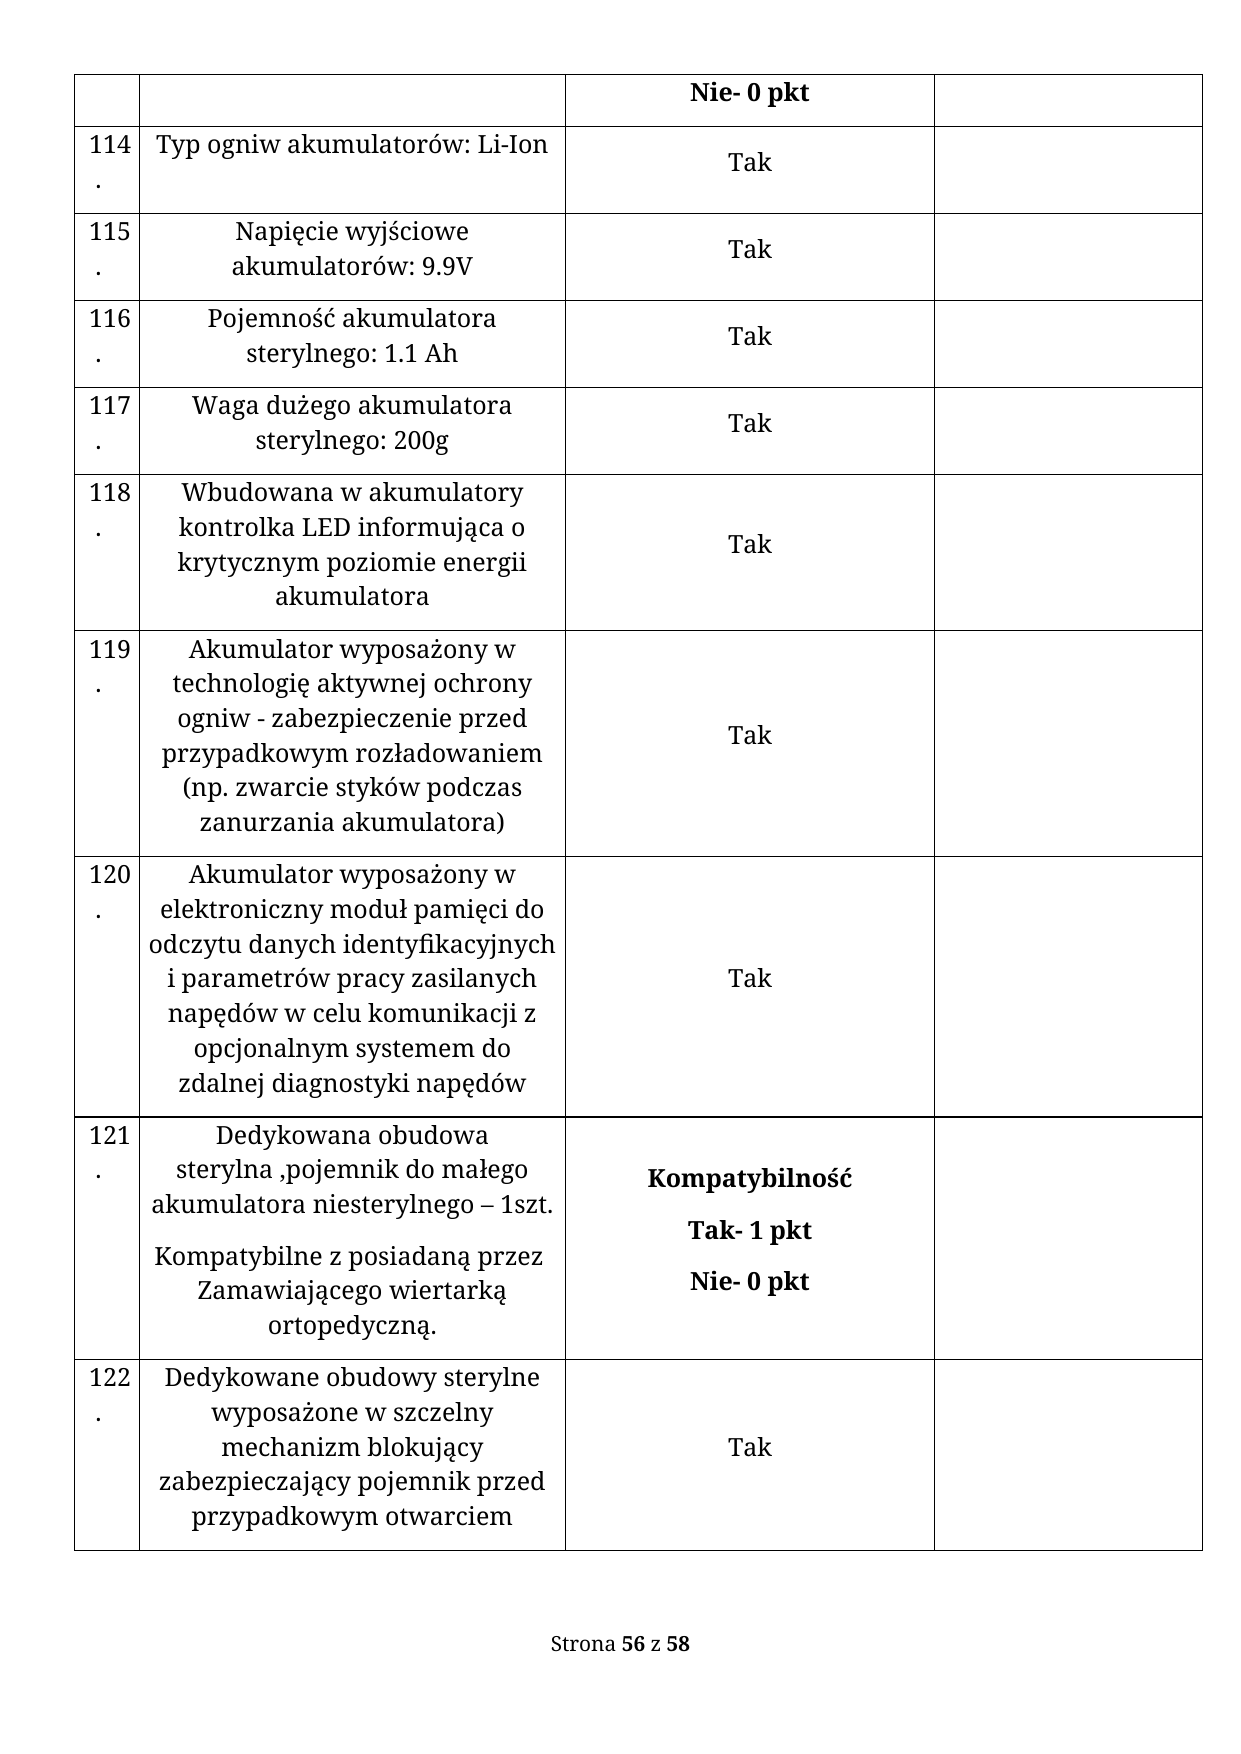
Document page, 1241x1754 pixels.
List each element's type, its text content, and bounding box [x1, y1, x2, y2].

table_cell [75, 1360, 139, 1550]
table_cell Napięcie wyjściowe akumulatorów: 9.9V [140, 214, 565, 300]
table_cell Akumulator wyposażony w technologię aktywnej ochrony ogniw - zabezpieczenie przed przypadkowym rozładowaniem (np. zwarcie styków podczas zanurzania akumulatora) [140, 631, 565, 856]
table_cell Dedykowana obudowa sterylna ,pojemnik do małego akumulatora niesterylnego – 1szt. Kompatybilne z posiadaną przez Zamawiającego wiertarką ortopedyczną. [140, 1118, 565, 1359]
table_cell Nie- 0 pkt [566, 75, 934, 126]
table_cell Tak [566, 214, 934, 300]
table_cell [935, 1118, 1202, 1359]
table_cell Dedykowane obudowy sterylne wyposażone w szczelny mechanizm blokujący zabezpieczający pojemnik przed przypadkowym otwarciem [140, 1360, 565, 1550]
table_cell Tak [566, 631, 934, 856]
table_cell Tak [566, 127, 934, 213]
table_cell Tak [566, 475, 934, 630]
table_cell Pojemność akumulatora sterylnego: 1.1 Ah [140, 301, 565, 387]
table_cell [935, 631, 1202, 856]
table_cell [75, 1118, 139, 1359]
table_cell Wbudowana w akumulatory kontrolka LED informująca o krytycznym poziomie energii akumulatora [140, 475, 565, 630]
table_cell [935, 75, 1202, 126]
table_cell [935, 214, 1202, 300]
table_cell [935, 127, 1202, 213]
table_cell Tak [566, 388, 934, 474]
table_cell [935, 857, 1202, 1116]
table_cell [75, 631, 139, 856]
table_cell [935, 475, 1202, 630]
table_cell Tak [566, 301, 934, 387]
table_cell [75, 127, 139, 213]
table_cell [75, 75, 139, 126]
table_cell Akumulator wyposażony w elektroniczny moduł pamięci do odczytu danych identyfikacyjnych i parametrów pracy zasilanych napędów w celu komunikacji z opcjonalnym systemem do zdalnej diagnostyki napędów [140, 857, 565, 1116]
table_cell [75, 301, 139, 387]
table_cell [75, 857, 139, 1116]
table_cell Kompatybilność Tak- 1 pkt Nie- 0 pkt [566, 1118, 934, 1359]
table_cell [935, 1360, 1202, 1550]
table_cell [140, 75, 565, 126]
table_cell [75, 388, 139, 474]
table_cell [75, 214, 139, 300]
table_cell [75, 475, 139, 630]
table_cell Waga dużego akumulatora sterylnego: 200g [140, 388, 565, 474]
table_cell [935, 301, 1202, 387]
table_cell [935, 388, 1202, 474]
table_cell Typ ogniw akumulatorów: Li-Ion [140, 127, 565, 213]
table_cell Tak [566, 857, 934, 1116]
table_cell Tak [566, 1360, 934, 1550]
